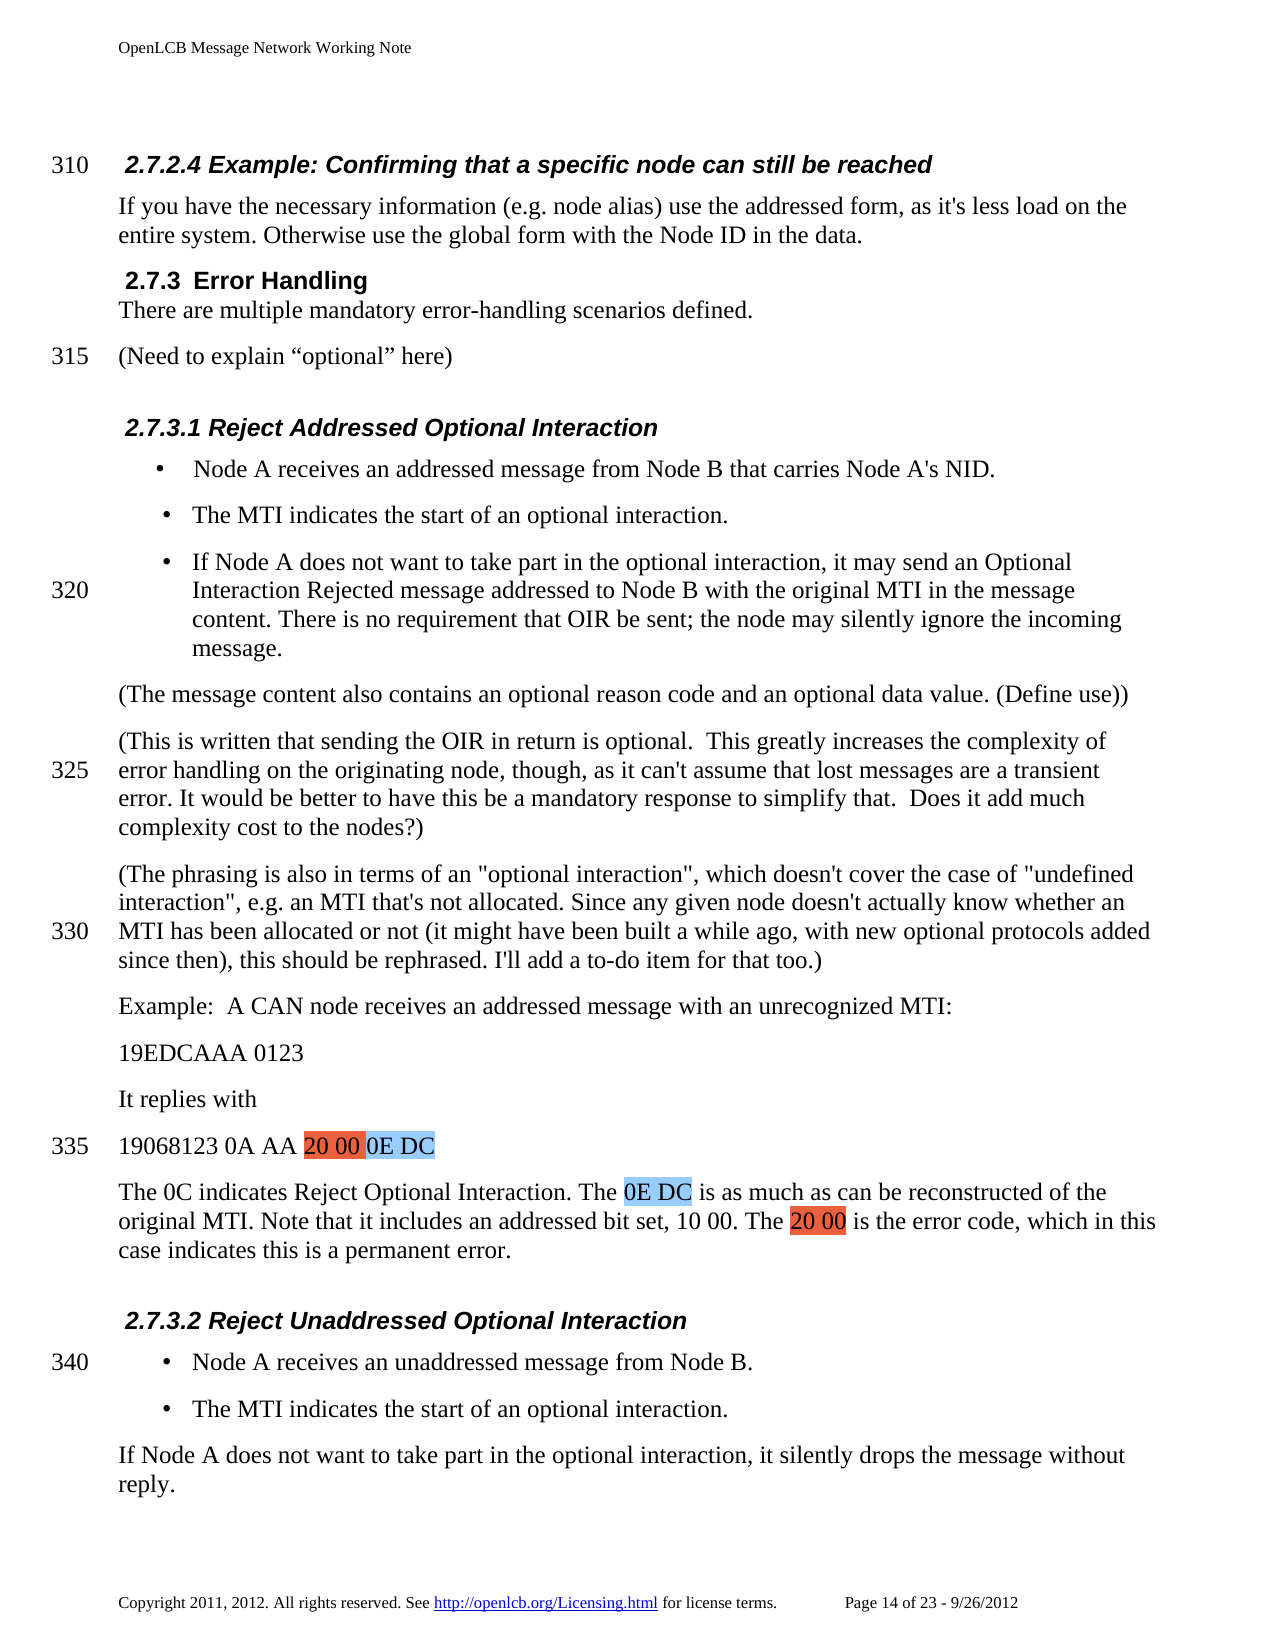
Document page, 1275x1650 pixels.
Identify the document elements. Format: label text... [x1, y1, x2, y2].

text Example: A CAN node receives an addressed message with an unrecognized MTI: [118, 991, 1157, 1020]
subtitle Error Handling [118, 266, 1157, 295]
subtitle Reject Unaddressed Optional Interaction [118, 1306, 1157, 1335]
text It replies with [118, 1084, 1157, 1113]
list The MTI indicates the start of an optional interaction. [162, 500, 1157, 529]
list The MTI indicates the start of an optional interaction. [162, 1394, 1157, 1422]
text The 0C indicates Reject Optional Interaction. The 0E DC is as much as can be reconstructed of the original MTI. Note that it includes an addressed bit set, 10 00. The 20 00 is the error code, which in this case indicates this is a permanent error. [118, 1177, 1157, 1263]
subtitle Example: Confirming that a specific node can still be reached [118, 150, 1157, 178]
text (This is written that sending the OIR in return is optional. This greatly increases the complexity of error handling on the originating node, though, as it can't assume that lost messages are a transient error. It would be better to have this be a mandatory response to simplify that. Does it add much complexity cost to the nodes?) [118, 726, 1157, 841]
text There are multiple mandatory error-handling scenarios defined. [118, 295, 1157, 324]
text 19068123 0A AA 20 00 0E DC [118, 1131, 1157, 1159]
list Node A receives an unaddressed message from Node B. [162, 1347, 1157, 1376]
text (Need to explain “optional” here) [118, 341, 1157, 370]
text 19EDCAAA 0123 [118, 1038, 1157, 1067]
list If Node A does not want to take part in the optional interaction, it may send an Optional Interaction Rejected message addressed to Node B with the original MTI in the message content. There is no requirement that OIR be sent; the node may silently ignore the incoming message. [162, 547, 1157, 662]
text If Node A does not want to take part in the optional interaction, it silently drops the message without reply. [118, 1440, 1157, 1498]
text If you have the necessary information (e.g. node alias) use the addressed form, as it's less load on the entire system. Otherwise use the global form with the Node ID in the data. [118, 191, 1157, 248]
list Node A receives an addressed message from Node B that carries Node A's NID. [156, 454, 1157, 483]
text (The message content also contains an optional reason code and an optional data value. (Define use)) [118, 679, 1157, 708]
text (The phrasing is also in terms of an "optional interaction", which doesn't cover the case of "undefined interaction", e.g. an MTI that's not allocated. Since any given node doesn't actually know whether an MTI has been allocated or not (it might have been built a while ago, with new optional protocols added since then), this should be rephrased. I'll add a to-do item for that too.) [118, 859, 1157, 974]
subtitle Reject Addressed Optional Interaction [118, 413, 1157, 441]
